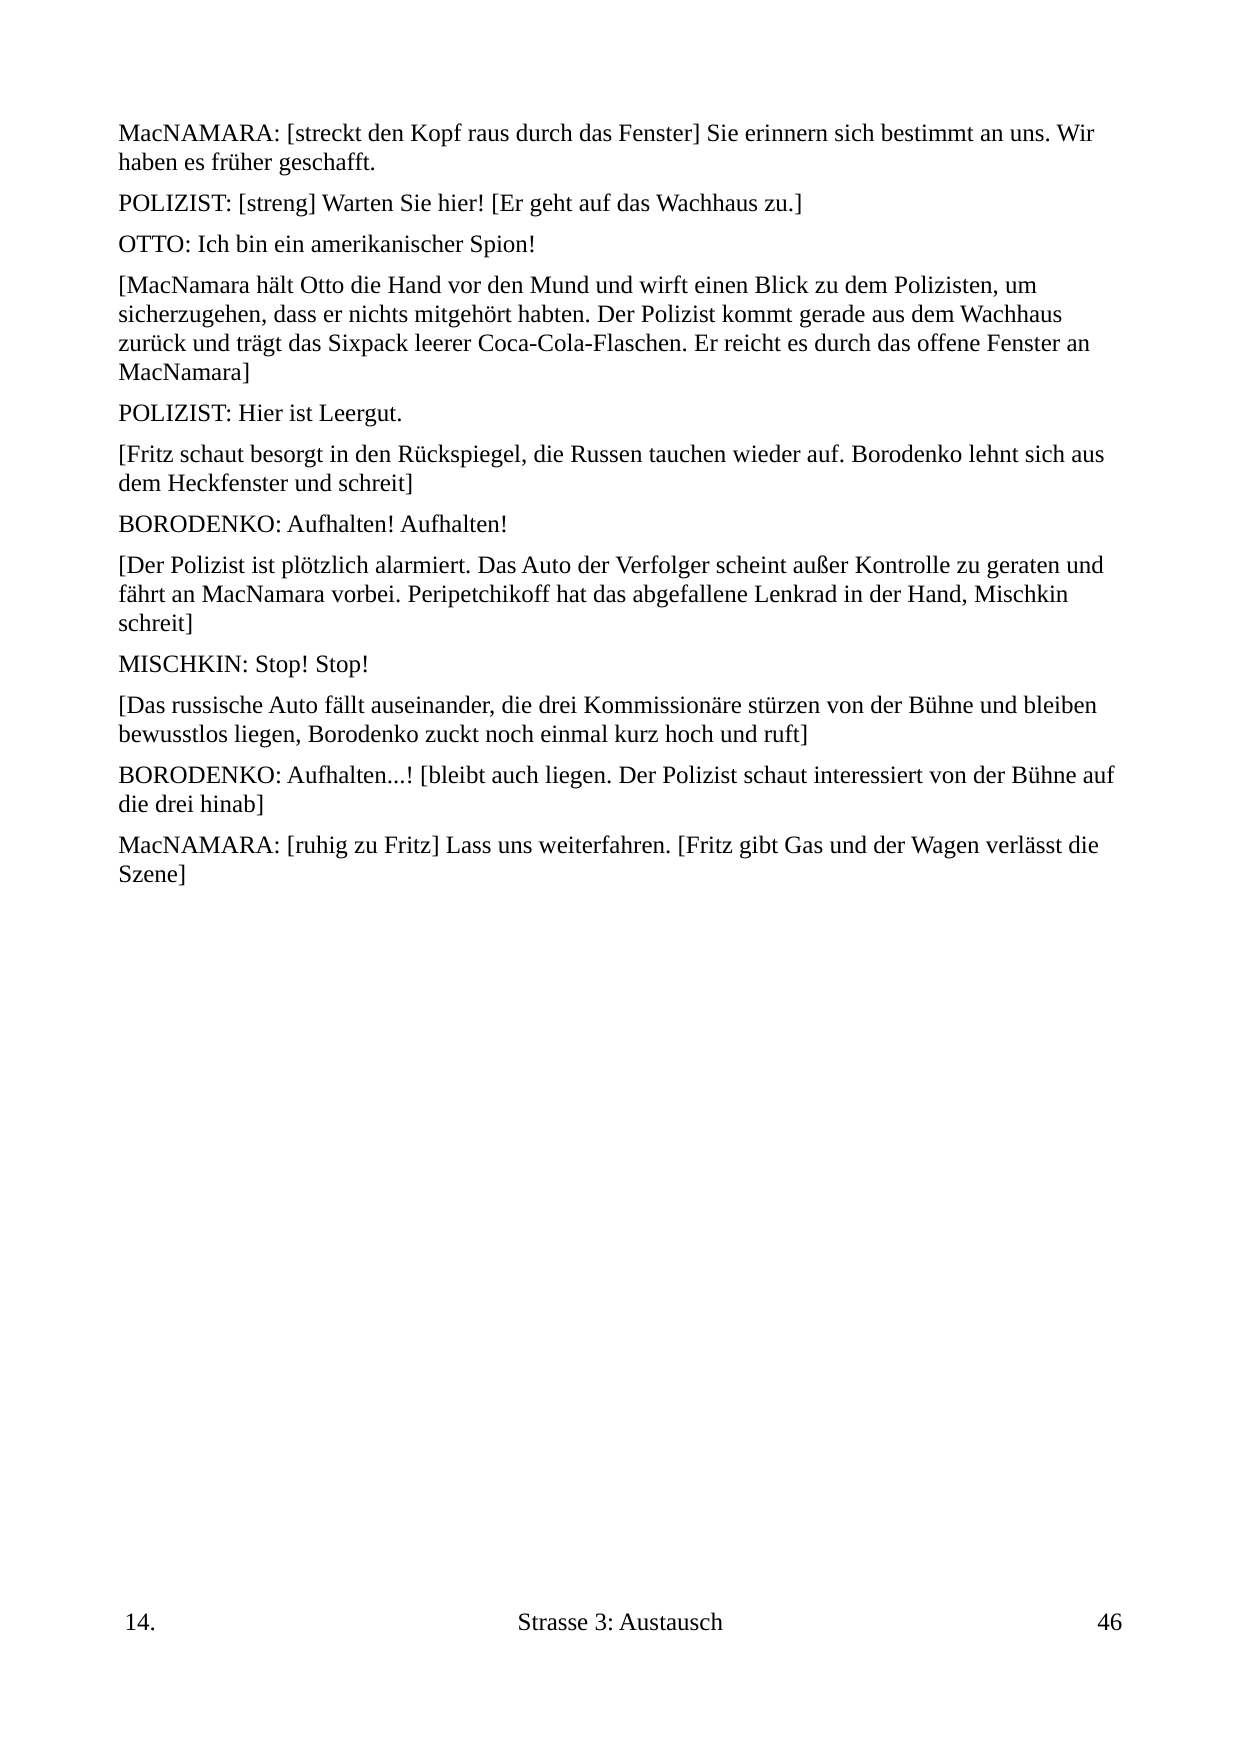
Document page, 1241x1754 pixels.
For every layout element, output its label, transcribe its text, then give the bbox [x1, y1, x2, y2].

text BORODENKO: Aufhalten! Aufhalten! [118, 509, 1122, 538]
text [MacNamara hält Otto die Hand vor den Mund und wirft einen Blick zu dem Polizisten, um sicherzugehen, dass er nichts mitgehört habten. Der Polizist kommt gerade aus dem Wachhaus zurück und trägt das Sixpack leerer Coca-Cola-Flaschen. Er reicht es durch das offene Fenster an MacNamara] [118, 271, 1122, 386]
text MacNAMARA: [streckt den Kopf raus durch das Fenster] Sie erinnern sich bestimmt an uns. Wir haben es früher geschafft. [118, 118, 1122, 176]
text [Der Polizist ist plötzlich alarmiert. Das Auto der Verfolger scheint außer Kontrolle zu geraten und fährt an MacNamara vorbei. Peripetchikoff hat das abgefallene Lenkrad in der Hand, Mischkin schreit] [118, 551, 1122, 637]
text [Fritz schaut besorgt in den Rückspiegel, die Russen tauchen wieder auf. Borodenko lehnt sich aus dem Heckfenster und schreit] [118, 439, 1122, 497]
text MISCHKIN: Stop! Stop! [118, 649, 1122, 678]
text POLIZIST: [streng] Warten Sie hier! [Er geht auf das Wachhaus zu.] [118, 188, 1122, 217]
text BORODENKO: Aufhalten...! [bleibt auch liegen. Der Polizist schaut interessiert von der Bühne auf die drei hinab] [118, 761, 1122, 818]
text MacNAMARA: [ruhig zu Fritz] Lass uns weiterfahren. [Fritz gibt Gas und der Wagen verlässt die Szene] [118, 831, 1122, 888]
text OTTO: Ich bin ein amerikanischer Spion! [118, 229, 1122, 258]
text [Das russische Auto fällt auseinander, die drei Kommissionäre stürzen von der Bühne und bleiben bewusstlos liegen, Borodenko zuckt noch einmal kurz hoch und ruft] [118, 691, 1122, 748]
text POLIZIST: Hier ist Leergut. [118, 398, 1122, 427]
